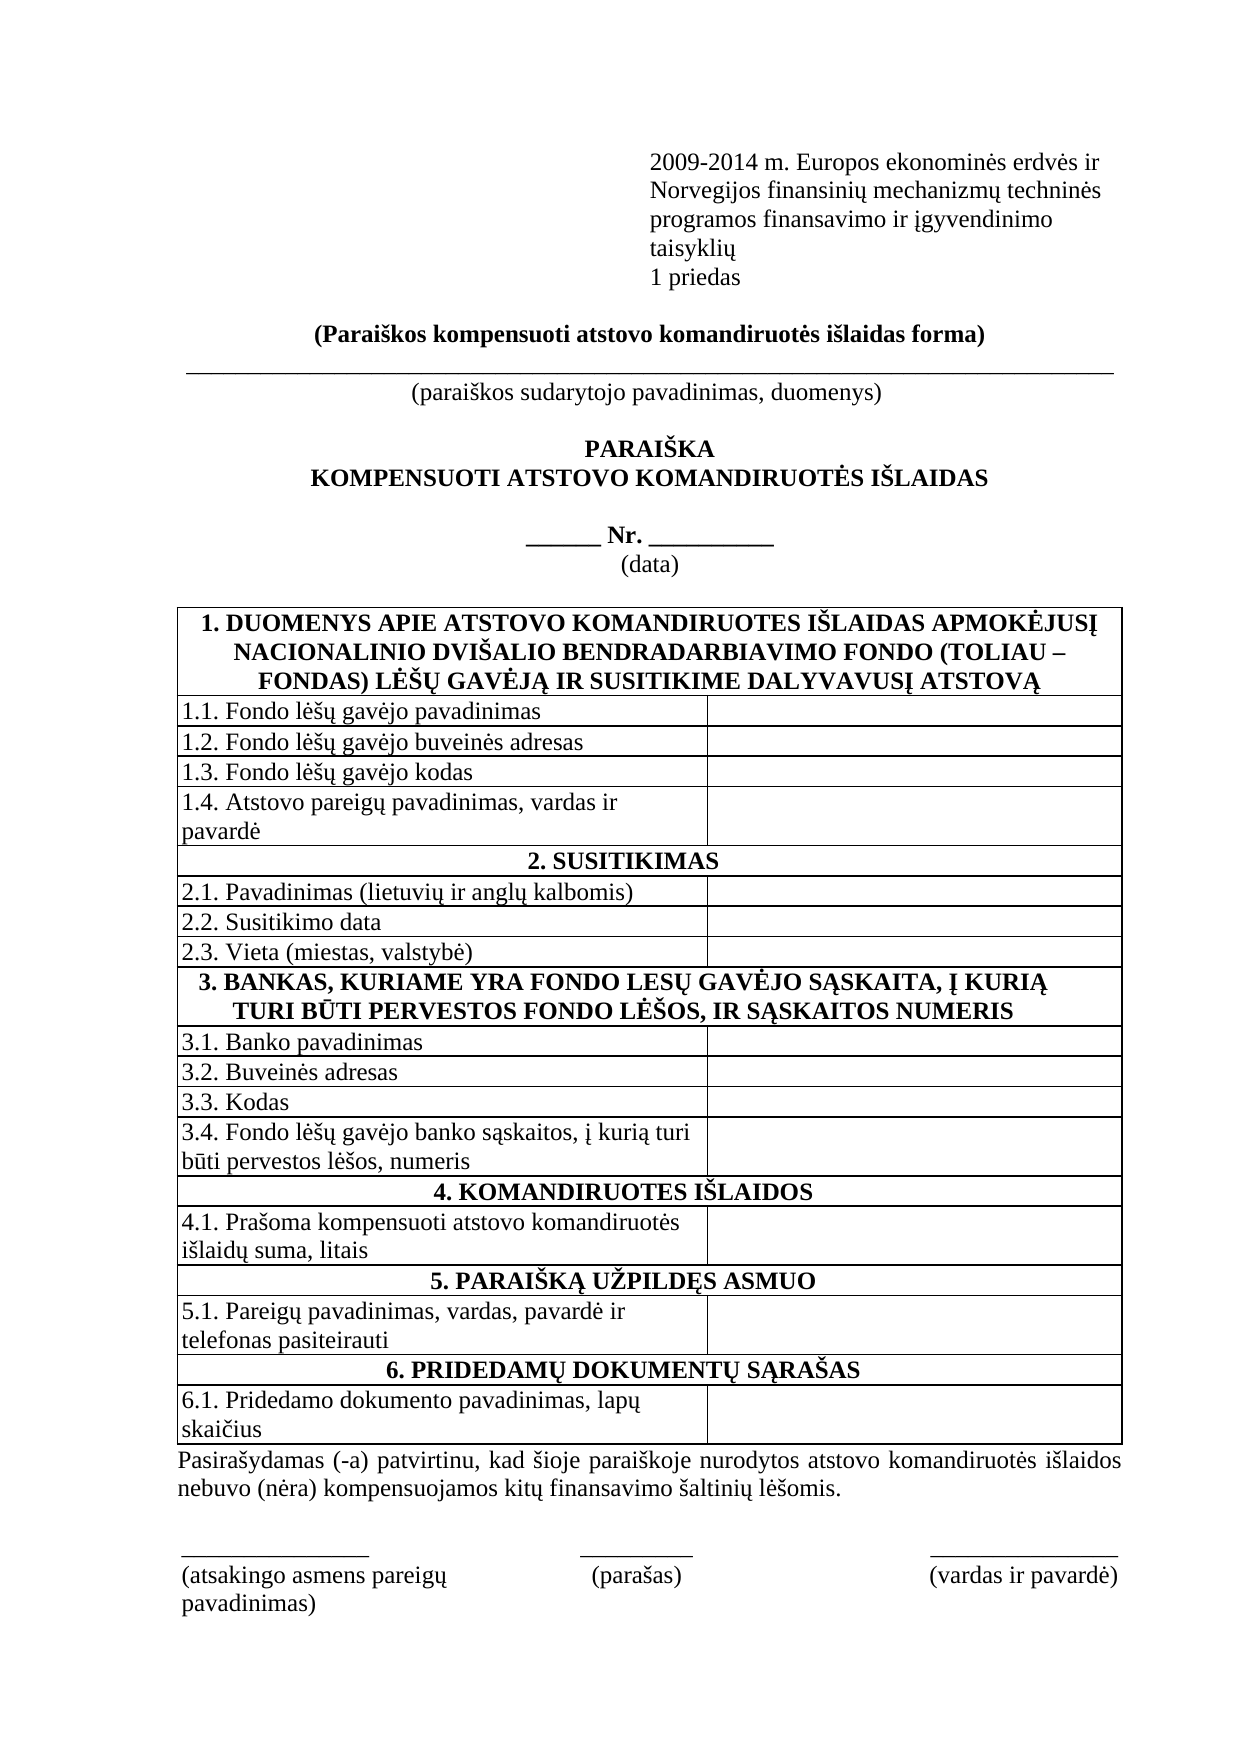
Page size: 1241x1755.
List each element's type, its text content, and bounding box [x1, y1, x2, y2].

table_cell [708, 816, 1121, 845]
text ______ Nr. __________ [177, 521, 1122, 549]
table_cell [708, 727, 1121, 755]
table_cell [708, 696, 1121, 725]
table_cell [708, 1414, 1121, 1443]
table_cell [708, 1386, 1121, 1414]
table_cell 2.3. Vieta (miestas, valstybė) [178, 937, 707, 966]
text PARAIŠKA [177, 434, 1122, 463]
table_cell būti pervestos lėšos, numeris [178, 1146, 707, 1175]
table_cell 3.2. Buveinės adresas [178, 1057, 707, 1086]
table_cell 3.1. Banko pavadinimas [178, 1027, 707, 1055]
table_cell 5.1. Pareigų pavadinimas, vardas, pavardė ir [178, 1296, 707, 1325]
table_cell 1.2. Fondo lėšų gavėjo buveinės adresas [178, 727, 707, 755]
text _ [177, 348, 1122, 377]
table_cell [708, 1146, 1121, 1175]
table_cell išlaidų suma, litais [178, 1236, 707, 1264]
table_cell 2. SUSITIKIMAS [178, 846, 1069, 875]
table_cell [708, 1057, 1121, 1086]
table_cell [708, 1296, 1121, 1325]
text (Paraiškos kompensuoti atstovo komandiruotės išlaidas forma) [177, 319, 1122, 348]
text (data) [177, 549, 1122, 578]
table_cell [1069, 1355, 1121, 1384]
table_cell [708, 757, 1121, 786]
table_cell [1069, 846, 1121, 875]
table_cell 6. PRIDEDAMŲ DOKUMENTŲ SĄRAŠAS [178, 1355, 1069, 1384]
table_cell [708, 937, 1121, 966]
text 2009-2014 m. Europos ekonominės erdvės ir Norvegijos finansinių mechanizmų techninės programos finansavimo ir įgyvendinimo taisyklių [649, 147, 1122, 262]
table_cell [708, 907, 1121, 936]
table_cell [708, 787, 1121, 816]
table_cell [708, 1027, 1121, 1055]
table_cell telefonas pasiteirauti [178, 1325, 707, 1354]
table_cell [708, 1236, 1121, 1264]
table_cell [708, 1207, 1121, 1236]
table_cell 1.1. Fondo lėšų gavėjo pavadinimas [178, 696, 707, 725]
table_cell 1.4. Atstovo pareigų pavadinimas, vardas ir [178, 787, 707, 816]
table_cell [708, 1118, 1121, 1146]
table_header 1. DUOMENYS APIE ATSTOVO KOMANDIRUOTES IŠLAIDAS APMOKĖJUSĮ NACIONALINIO DVIŠALIO BENDRADARBIAVIMO FONDO (TOLIAU – FONDAS) LĖŠŲ GAVĖJĄ IR SUSITIKIME DALYVAVUSĮ ATSTOVĄ [178, 608, 1121, 695]
table_cell [708, 1325, 1121, 1354]
table_cell [1069, 1266, 1121, 1295]
table_cell 3.4. Fondo lėšų gavėjo banko sąskaitos, į kurią turi [178, 1118, 707, 1146]
table_cell 3. BANKAS, KURIAME YRA FONDO LESŲ GAVĖJO SĄSKAITA, Į KURIĄ TURI BŪTI PERVESTOS FONDO LĖŠOS, IR SĄSKAITOS NUMERIS [178, 968, 1069, 1025]
table_cell 2.2. Susitikimo data [178, 907, 707, 936]
table_cell 5. PARAIŠKĄ UŽPILDĘS ASMUO [178, 1266, 1069, 1295]
table_cell [1069, 968, 1121, 1025]
table_cell 3.3. Kodas [178, 1087, 707, 1116]
table_header _________ (parašas) [529, 1531, 744, 1617]
table_cell 4. KOMANDIRUOTES IŠLAIDOS [178, 1177, 1069, 1205]
text KOMPENSUOTI ATSTOVO KOMANDIRUOTĖS IŠLAIDAS [177, 463, 1122, 492]
table_cell [1069, 1177, 1121, 1205]
table_cell 2.1. Pavadinimas (lietuvių ir anglų kalbomis) [178, 877, 707, 905]
table_cell 4.1. Prašoma kompensuoti atstovo komandiruotės [178, 1207, 707, 1236]
text (paraiškos sudarytojo pavadinimas, duomenys) [177, 377, 1122, 406]
table_header _______________ (vardas ir pavardė) [744, 1531, 1122, 1617]
table_cell pavardė [178, 816, 707, 845]
text Pasirašydamas (-a) patvirtinu, kad šioje paraiškoje nurodytos atstovo komandiruotės išlaidos nebuvo (nėra) kompensuojamos kitų finansavimo šaltinių lėšomis. [177, 1445, 1122, 1502]
table_cell 6.1. Pridedamo dokumento pavadinimas, lapų [178, 1386, 707, 1414]
table_cell skaičius [178, 1414, 707, 1443]
table_cell [708, 1087, 1121, 1116]
table_cell 1.3. Fondo lėšų gavėjo kodas [178, 757, 707, 786]
table_header _______________ (atsakingo asmens pareigų pavadinimas) [177, 1531, 529, 1617]
table_cell [708, 877, 1121, 905]
text 1 priedas [649, 262, 1122, 291]
